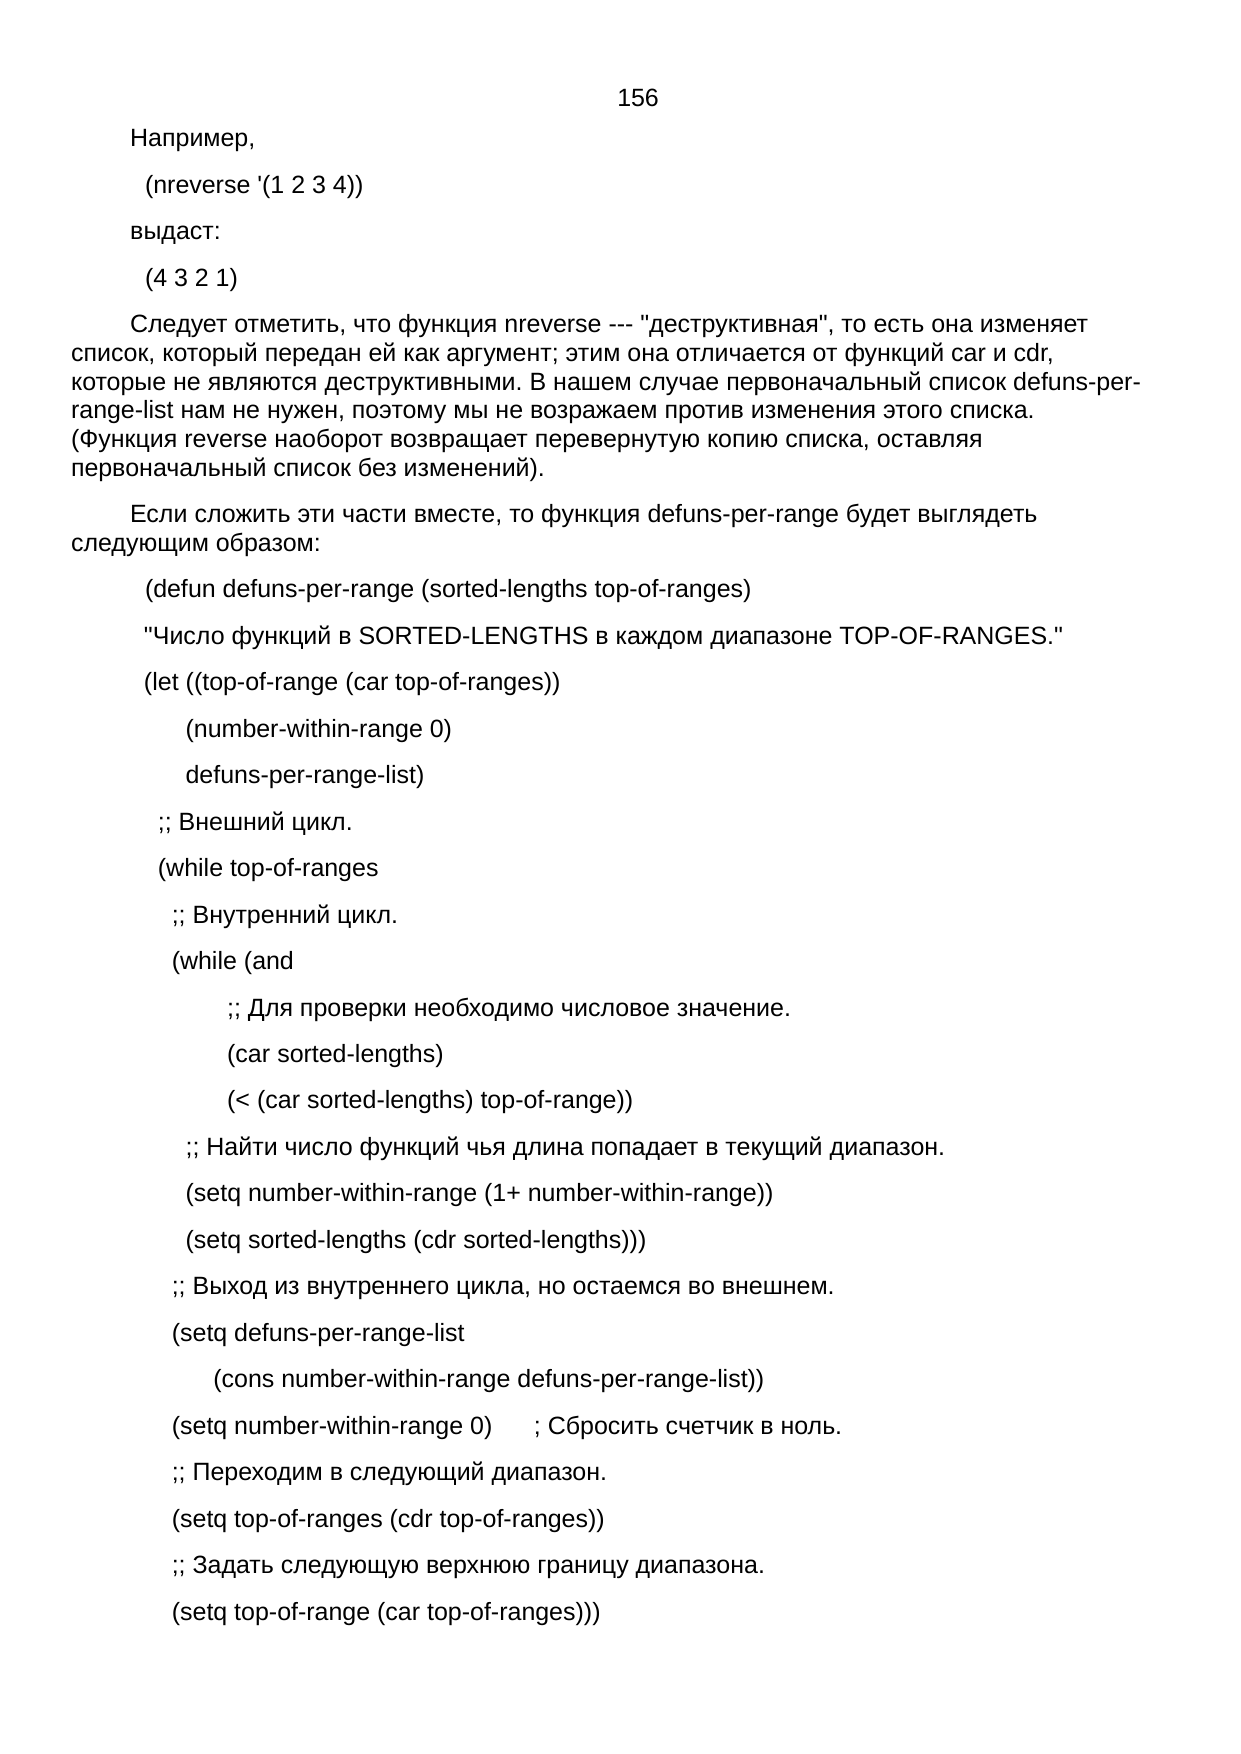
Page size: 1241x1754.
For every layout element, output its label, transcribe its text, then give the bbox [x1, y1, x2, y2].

text ;; Внутренний цикл. [71, 900, 1146, 928]
text (number-within-range 0) [71, 714, 1146, 743]
text defuns-per-range-list) [71, 760, 1146, 789]
text (setq defuns-per-range-list [71, 1318, 1146, 1347]
text ;; Внешний цикл. [71, 807, 1146, 836]
text (setq number-within-range 0) ; Сбросить счетчик в ноль. [71, 1411, 1146, 1439]
text (car sorted-lengths) [71, 1039, 1146, 1068]
text (nreverse '(1 2 3 4)) [71, 170, 1146, 198]
text (cons number-within-range defuns-per-range-list)) [71, 1364, 1146, 1393]
text выдаст: [71, 216, 1146, 245]
text ;; Задать следующую верхнюю границу диапазона. [71, 1550, 1146, 1579]
text ;; Для проверки необходимо числовое значение. [71, 993, 1146, 1021]
text (4 3 2 1) [71, 263, 1146, 291]
text "Число функций в SORTED-LENGTHS в каждом диапазоне TOP-OF-RANGES." [71, 621, 1146, 650]
text (< (car sorted-lengths) top-of-range)) [71, 1086, 1146, 1114]
text ;; Найти число функций чья длина попадает в текущий диапазон. [71, 1132, 1146, 1161]
text (while (and [71, 946, 1146, 975]
text (let ((top-of-range (car top-of-ranges)) [71, 667, 1146, 696]
text Например, [71, 123, 1146, 152]
text (setq top-of-range (car top-of-ranges))) [71, 1597, 1146, 1625]
text (setq top-of-ranges (cdr top-of-ranges)) [71, 1504, 1146, 1532]
text ;; Переходим в следующий диапазон. [71, 1457, 1146, 1486]
text Если сложить эти части вместе, то функция defuns-per-range будет выглядеть следующим образом: [71, 499, 1146, 557]
text (defun defuns-per-range (sorted-lengths top-of-ranges) [71, 574, 1146, 603]
text ;; Выход из внутреннего цикла, но остаемся во внешнем. [71, 1271, 1146, 1300]
text (while top-of-ranges [71, 853, 1146, 882]
text (setq number-within-range (1+ number-within-range)) [71, 1178, 1146, 1207]
text (setq sorted-lengths (cdr sorted-lengths))) [71, 1225, 1146, 1254]
text Следует отметить, что функция nreverse --- "деструктивная", то есть она изменяет список, который передан ей как аргумент; этим она отличается от функций car и cdr, которые не являются деструктивными. В нашем случае первоначальный список defuns-per-range-list нам не нужен, поэтому мы не возражаем против изменения этого списка. (Функция reverse наоборот возвращает перевернутую копию списка, оставляя первоначальный список без изменений). [71, 309, 1146, 482]
